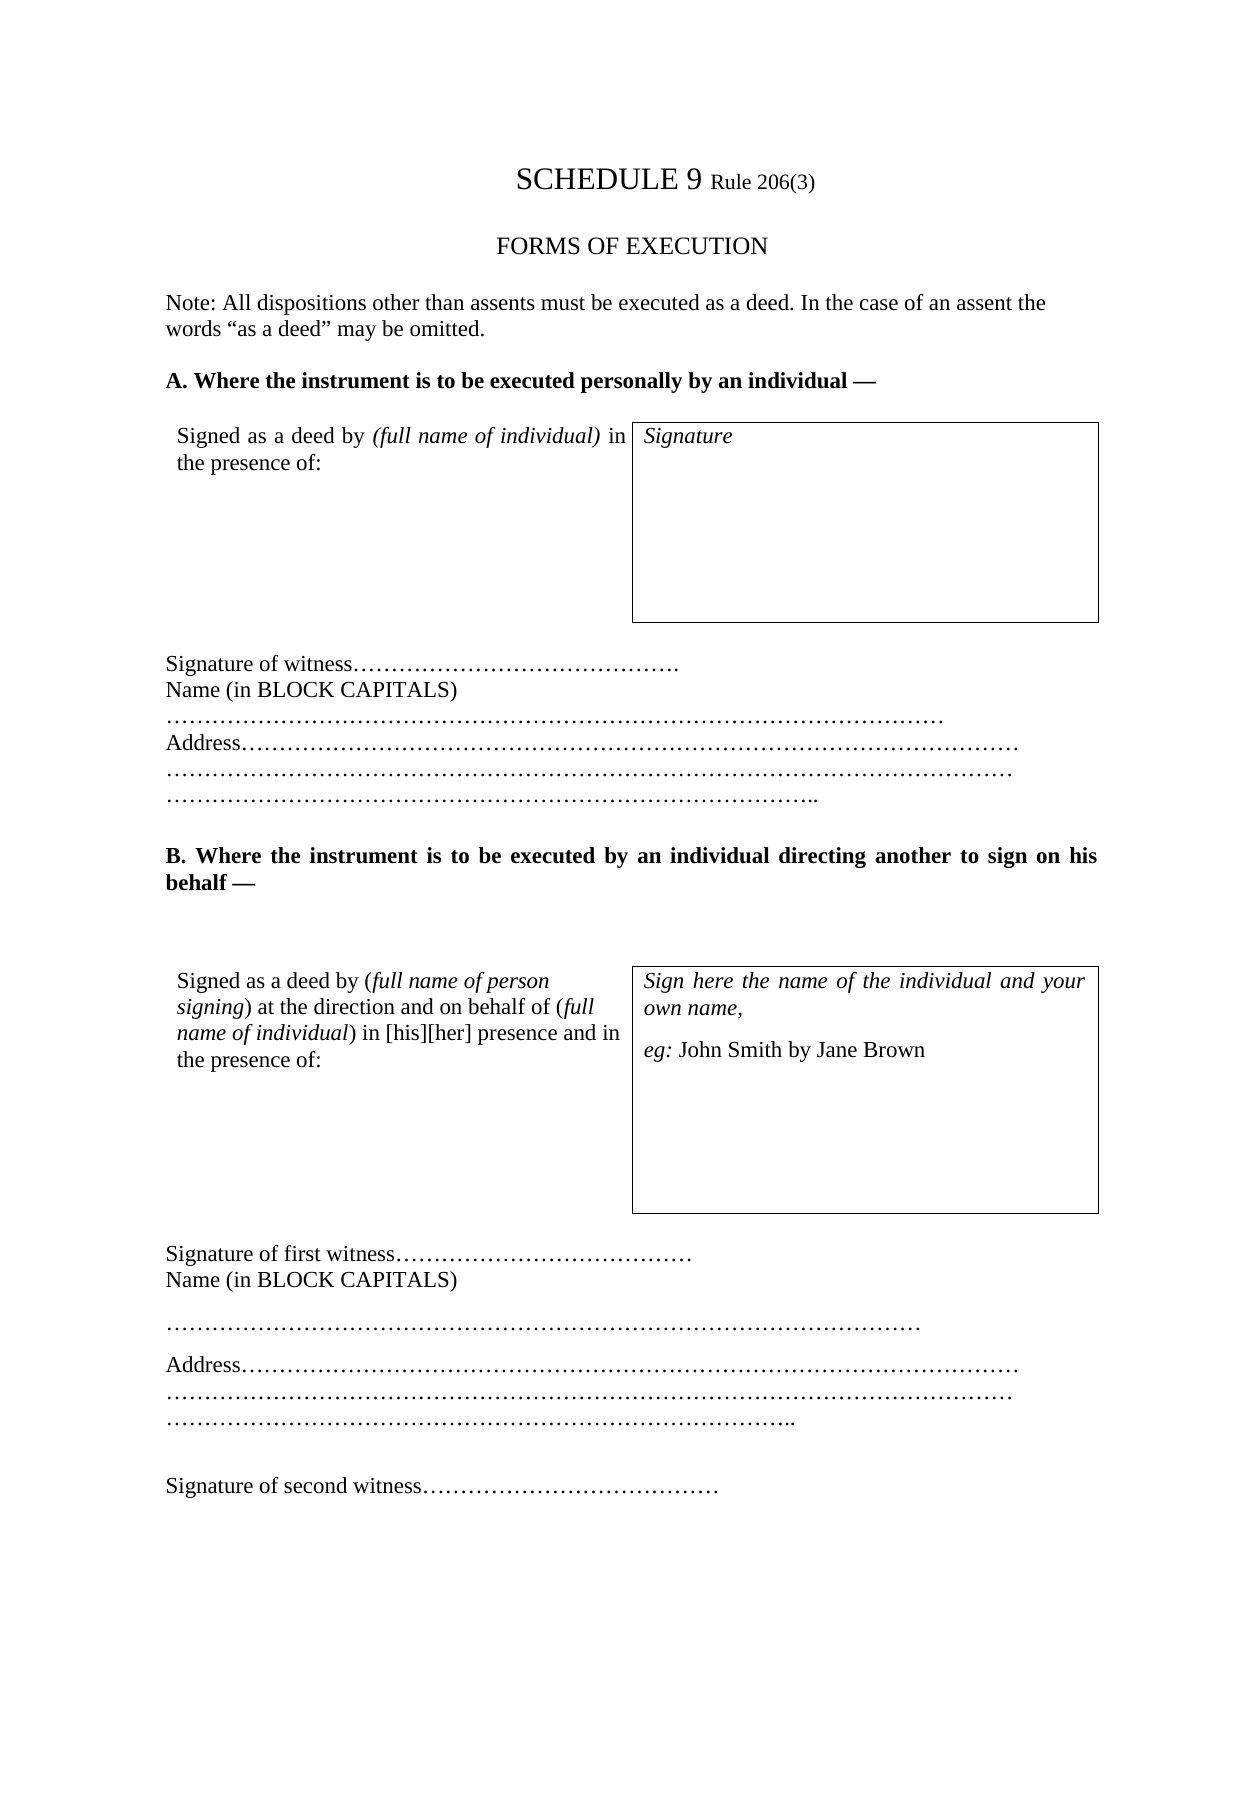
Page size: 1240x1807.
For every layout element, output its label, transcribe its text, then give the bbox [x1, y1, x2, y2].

text Address………………………………………………………………………………………… ………………………………………………………………………………………………… ……………………………………………………………………….. [165, 1351, 1099, 1430]
table_header Signed as a deed by (full name of person signing) at the direction and on behalf of (full name of individual) in [his][her] presence and in the presence of: [165, 966, 632, 1213]
subtitle Signature of second witness………………………………… [165, 1472, 1099, 1499]
subtitle A. Where the instrument is to be executed personally by an individual — [165, 368, 1099, 394]
table_header Sign here the name of the individual and your own name, eg: John Smith by Jane Brown [633, 967, 1098, 1213]
text Signature of witness……………………………………. Name (in BLOCK CAPITALS) ………………………………………………………………………………………… Address………………………………………………………………………………………… ………………………………………………………………………………………………… ………………………………………………………………………….. [165, 649, 1099, 808]
text FORMS OF EXECUTION [165, 231, 1099, 260]
text Note: All dispositions other than assents must be executed as a deed. In the case of an assent the words “as a deed” may be omitted. [165, 288, 1099, 341]
subtitle B. Where the instrument is to be executed by an individual directing another to sign on his behalf — [165, 842, 1099, 896]
text ……………………………………………………………………………………… [165, 1309, 1099, 1335]
table_header Signed as a deed by (full name of individual) in the presence of: [165, 422, 632, 622]
text SCHEDULE 9 Rule 206(3) [165, 161, 1099, 196]
text Signature of first witness………………………………… Name (in BLOCK CAPITALS) [165, 1240, 773, 1293]
table_header Signature [633, 423, 1098, 622]
